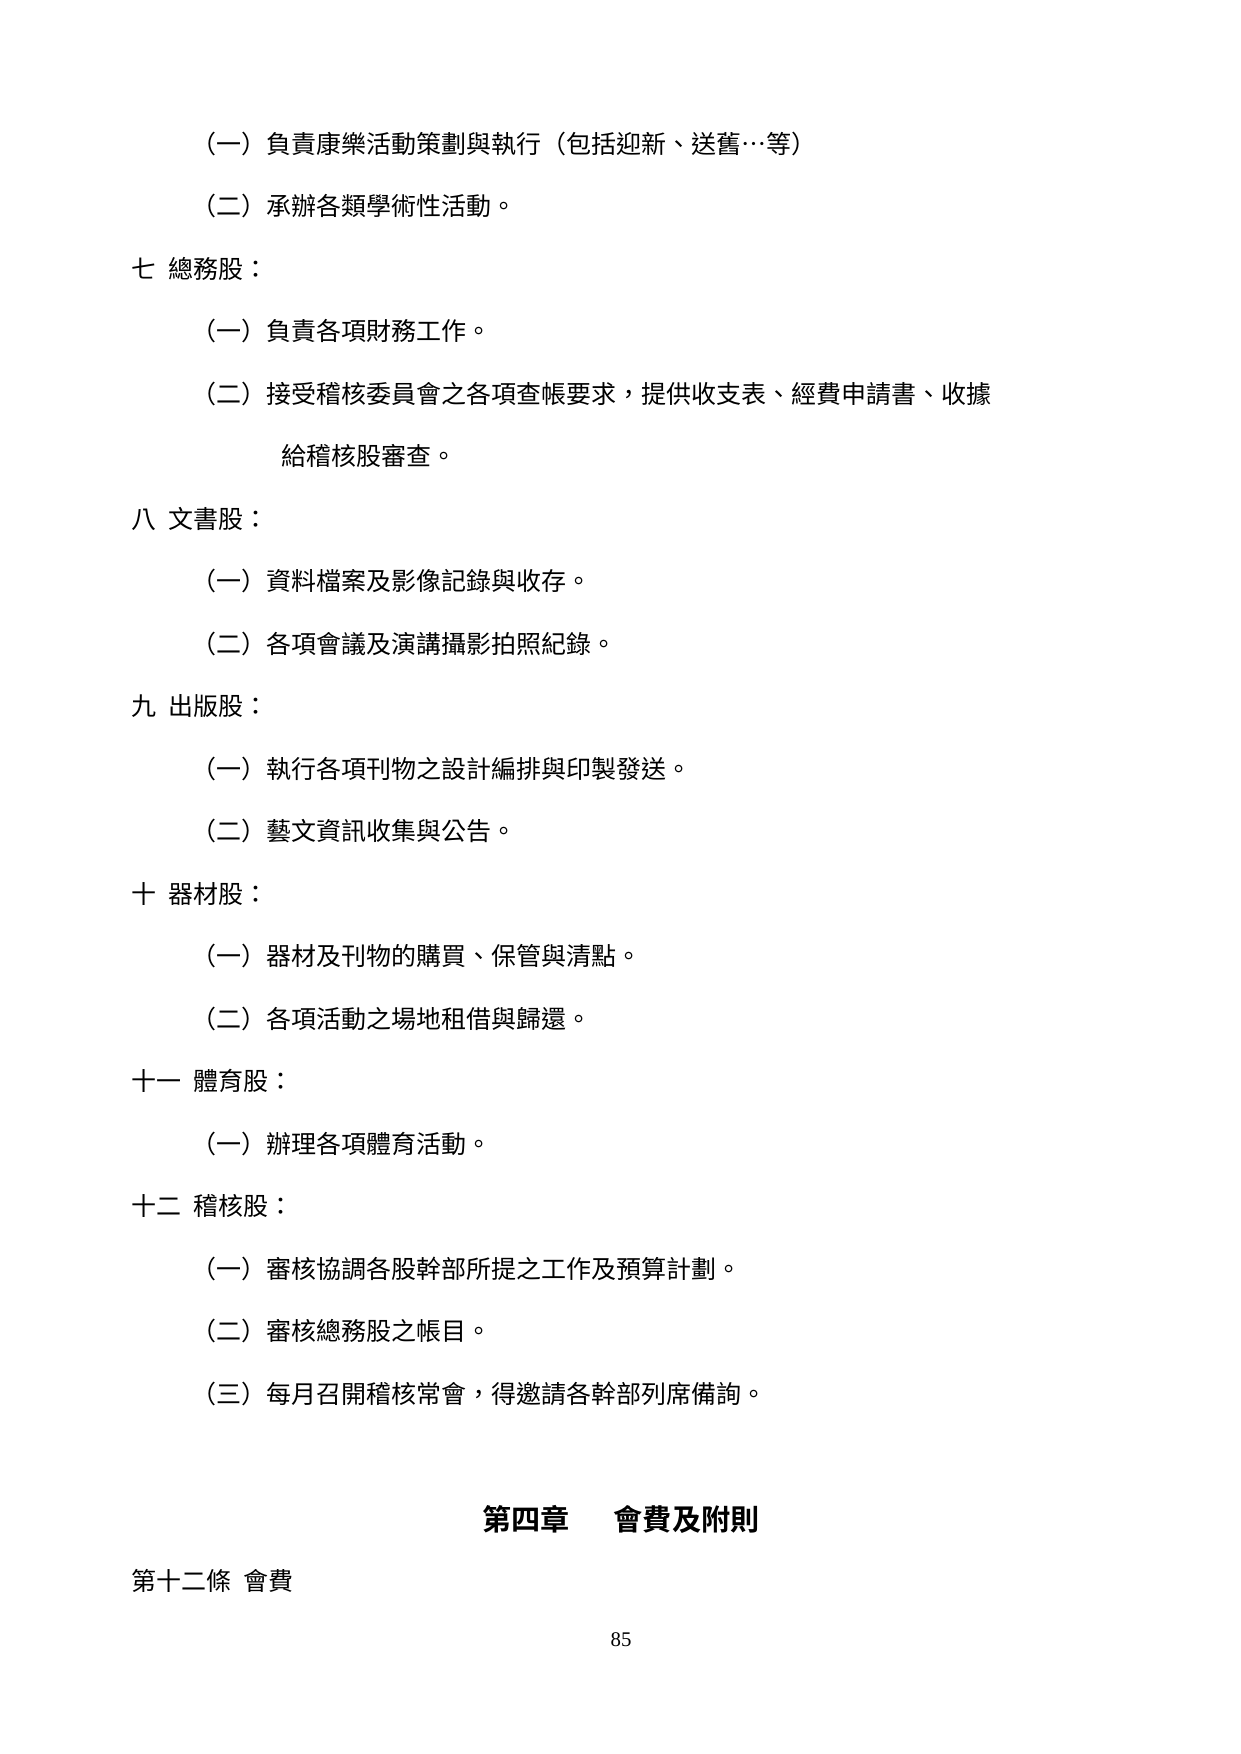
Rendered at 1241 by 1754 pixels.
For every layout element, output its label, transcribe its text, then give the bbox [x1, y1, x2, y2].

text 給稽核股審查。 [131, 413, 1110, 476]
text 九 出版股： [131, 663, 1110, 726]
text （三）每月召開稽核常會，得邀請各幹部列席備詢。 [131, 1351, 1110, 1413]
text 第十二條 會費 [131, 1538, 1110, 1601]
text 七 總務股： [131, 226, 1110, 288]
text （二）各項會議及演講攝影拍照紀錄。 [131, 601, 1110, 663]
text （二）藝文資訊收集與公告。 [131, 788, 1110, 851]
text （一）資料檔案及影像記錄與收存。 [131, 538, 1110, 601]
text 十一 體育股： [131, 1038, 1110, 1101]
text （一）負責康樂活動策劃與執行（包括迎新、送舊…等） [131, 101, 1110, 163]
text （一）執行各項刊物之設計編排與印製發送。 [131, 726, 1110, 788]
text （二）承辦各類學術性活動。 [131, 163, 1110, 226]
text （一）器材及刊物的購買、保管與清點。 [131, 913, 1110, 976]
text 十二 稽核股： [131, 1163, 1110, 1226]
text （二）各項活動之場地租借與歸還。 [131, 976, 1110, 1038]
text （一）負責各項財務工作。 [131, 288, 1110, 351]
text 第四章 會費及附則 [131, 1476, 1110, 1538]
text （二）接受稽核委員會之各項查帳要求，提供收支表、經費申請書、收據 [131, 351, 1110, 413]
text （一）辦理各項體育活動。 [131, 1101, 1110, 1163]
text 十 器材股： [131, 851, 1110, 913]
text （二）審核總務股之帳目。 [131, 1288, 1110, 1351]
text （一）審核協調各股幹部所提之工作及預算計劃。 [131, 1226, 1110, 1288]
text 八 文書股： [131, 476, 1110, 538]
